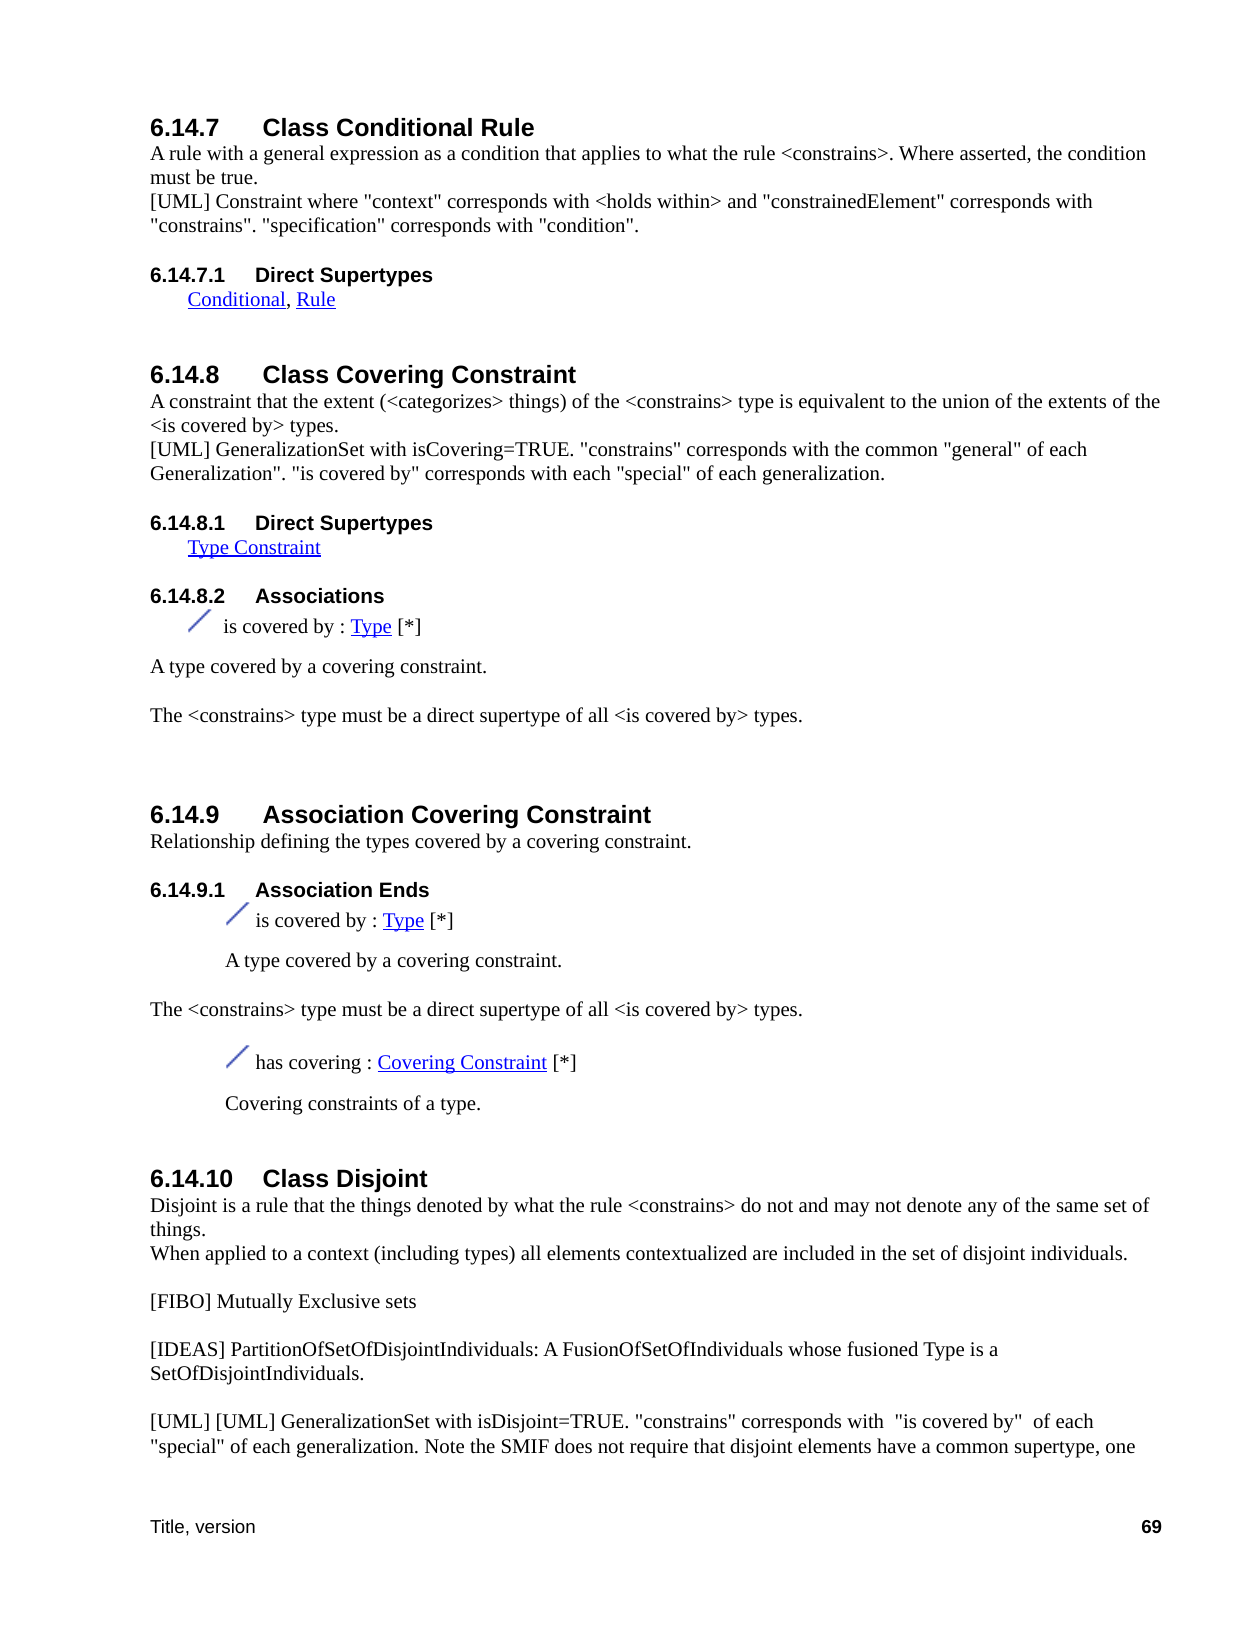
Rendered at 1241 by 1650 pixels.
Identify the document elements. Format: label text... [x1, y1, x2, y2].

subtitle Direct Supertypes [150, 263, 1165, 287]
text Type Constraint [187, 534, 1165, 559]
text has covering : Covering Constraint [*] [150, 1045, 1165, 1074]
text Relationship defining the types covered by a covering constraint. [150, 828, 1165, 853]
text is covered by : Type [*] [187, 608, 1165, 638]
subtitle Class Covering Constraint [150, 360, 1165, 389]
subtitle Association Covering Constraint [150, 800, 1165, 828]
text A rule with a general expression as a condition that applies to what the rule <constrains>. Where asserted, the condition must be true. [UML] Constraint where "context" corresponds with <holds within> and "constrainedElement" corresponds with "constrains". "specification" corresponds with "condition". [150, 141, 1165, 237]
text Conditional, Rule [187, 287, 1165, 311]
picture [187, 608, 213, 634]
text is covered by : Type [*] [150, 902, 1165, 932]
subtitle Class Conditional Rule [150, 112, 1165, 141]
subtitle Association Ends [150, 878, 1165, 902]
text Disjoint is a rule that the things denoted by what the rule <constrains> do not and may not denote any of the same set of things. When applied to a context (including types) all elements contextualized are included in the set of disjoint individuals. [FIBO] Mutually Exclusive sets [IDEAS] PartitionOfSetOfDisjointIndividuals: A FusionOfSetOfIndividuals whose fusioned Type is a SetOfDisjointIndividuals. [UML] [UML] GeneralizationSet with isDisjoint=TRUE. "constrains" corresponds with "is covered by" of each "special" of each generalization. Note the SMIF does not require that disjoint elements have a common supertype, one [150, 1193, 1165, 1458]
text A constraint that the extent (<categorizes> things) of the <constrains> type is equivalent to the union of the extents of the <is covered by> types. [UML] GeneralizationSet with isCovering=TRUE. "constrains" corresponds with the common "general" of each Generalization". "is covered by" corresponds with each "special" of each generalization. [150, 389, 1165, 485]
subtitle Direct Supertypes [150, 511, 1165, 534]
subtitle Class Disjoint [150, 1164, 1165, 1193]
text A type covered by a covering constraint. The <constrains> type must be a direct supertype of all <is covered by> types. [150, 654, 1165, 751]
picture [225, 901, 251, 927]
text A type covered by a covering constraint. The <constrains> type must be a direct supertype of all <is covered by> types. [150, 948, 1165, 1045]
text Covering constraints of a type. [150, 1091, 1165, 1115]
picture [225, 1044, 251, 1070]
subtitle Associations [150, 584, 1165, 608]
